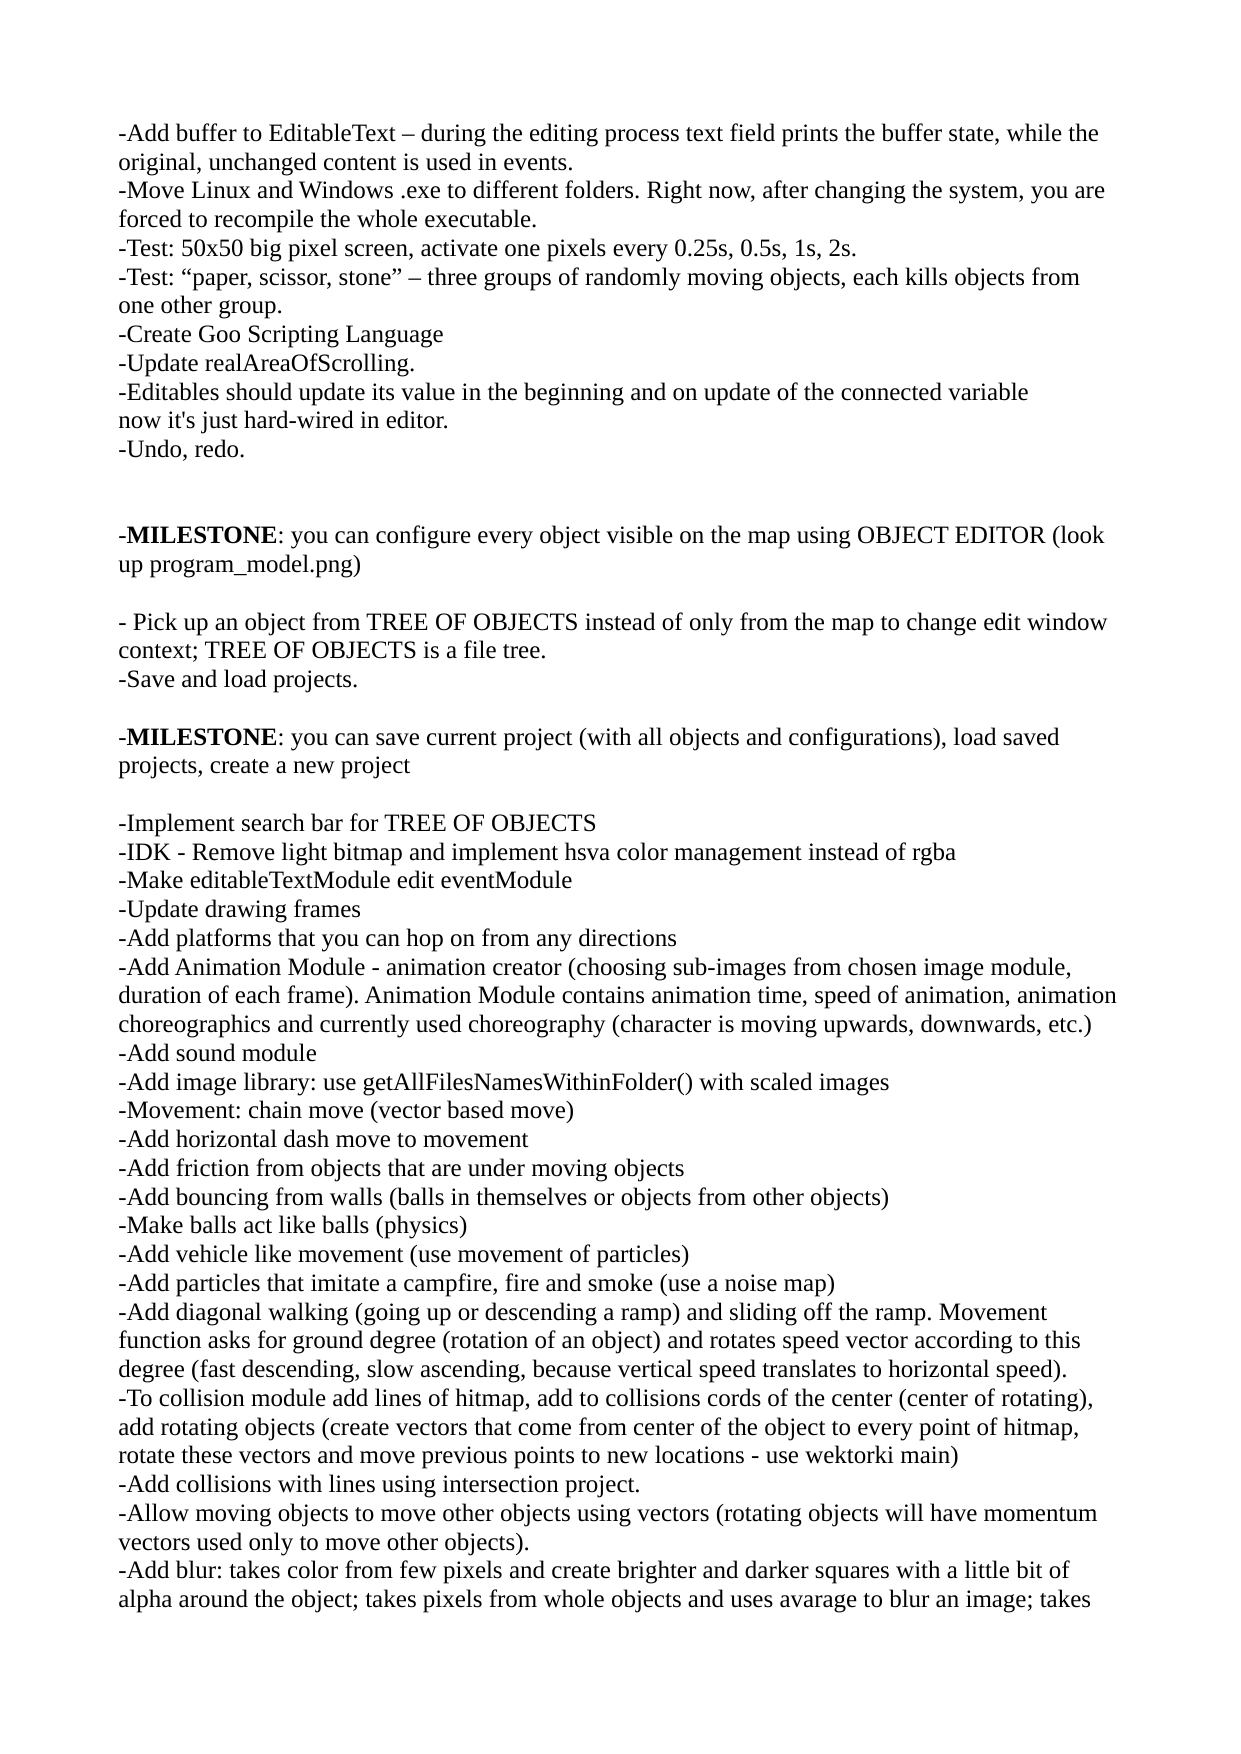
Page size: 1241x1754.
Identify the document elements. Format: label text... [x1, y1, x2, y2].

text - Pick up an object from TREE OF OBJECTS instead of only from the map to change edit window context; TREE OF OBJECTS is a file tree. [118, 607, 1122, 664]
text now it's just hard-wired in editor. [118, 406, 1122, 434]
text -Undo, redo. [118, 434, 1122, 463]
text -Implement search bar for TREE OF OBJECTS [118, 808, 1122, 837]
text -Test: “paper, scissor, stone” – three groups of randomly moving objects, each kills objects from one other group. [118, 262, 1122, 319]
text -Add vehicle like movement (use movement of particles) [118, 1239, 1122, 1268]
text -Create Goo Scripting Language [118, 319, 1122, 348]
text -Add buffer to EditableText – during the editing process text field prints the buffer state, while the original, unchanged content is used in events. [118, 118, 1122, 176]
text -Make editableTextModule edit eventModule [118, 866, 1122, 894]
text -Update realAreaOfScrolling. [118, 348, 1122, 377]
text -Add bouncing from walls (balls in themselves or objects from other objects) [118, 1182, 1122, 1211]
text -Add friction from objects that are under moving objects [118, 1153, 1122, 1182]
text -Allow moving objects to move other objects using vectors (rotating objects will have momentum vectors used only to move other objects). [118, 1498, 1122, 1556]
text -Save and load projects. [118, 664, 1122, 693]
text -Test: 50x50 big pixel screen, activate one pixels every 0.25s, 0.5s, 1s, 2s. [118, 233, 1122, 262]
text -MILESTONE: you can configure every object visible on the map using OBJECT EDITOR (look up program_model.png) [118, 521, 1122, 578]
text -Editables should update its value in the beginning and on update of the connected variable [118, 377, 1122, 406]
text -Add blur: takes color from few pixels and create brighter and darker squares with a little bit of alpha around the object; takes pixels from whole objects and uses avarage to blur an image; takes [118, 1556, 1122, 1613]
text -Add image library: use getAllFilesNamesWithinFolder() with scaled images [118, 1067, 1122, 1096]
text -Add Animation Module - animation creator (choosing sub-images from chosen image module, duration of each frame). Animation Module contains animation time, speed of animation, animation choreographics and currently used choreography (character is moving upwards, downwards, etc.) [118, 952, 1122, 1038]
text -Move Linux and Windows .exe to different folders. Right now, after changing the system, you are forced to recompile the whole executable. [118, 176, 1122, 233]
text -Update drawing frames [118, 894, 1122, 923]
text -To collision module add lines of hitmap, add to collisions cords of the center (center of rotating), add rotating objects (create vectors that come from center of the object to every point of hitmap, rotate these vectors and move previous points to new locations - use wektorki main) [118, 1383, 1122, 1469]
text -Add diagonal walking (going up or descending a ramp) and sliding off the ramp. Movement function asks for ground degree (rotation of an object) and rotates speed vector according to this degree (fast descending, slow ascending, because vertical speed translates to horizontal speed). [118, 1297, 1122, 1383]
text -Add collisions with lines using intersection project. [118, 1469, 1122, 1498]
text -MILESTONE: you can save current project (with all objects and configurations), load saved projects, create a new project [118, 722, 1122, 779]
text -Make balls act like balls (physics) [118, 1211, 1122, 1239]
text -Add sound module [118, 1038, 1122, 1067]
text -Add platforms that you can hop on from any directions [118, 923, 1122, 952]
text -IDK - Remove light bitmap and implement hsva color management instead of rgba [118, 837, 1122, 866]
text -Add particles that imitate a campfire, fire and smoke (use a noise map) [118, 1268, 1122, 1297]
text -Add horizontal dash move to movement [118, 1124, 1122, 1153]
text -Movement: chain move (vector based move) [118, 1096, 1122, 1124]
